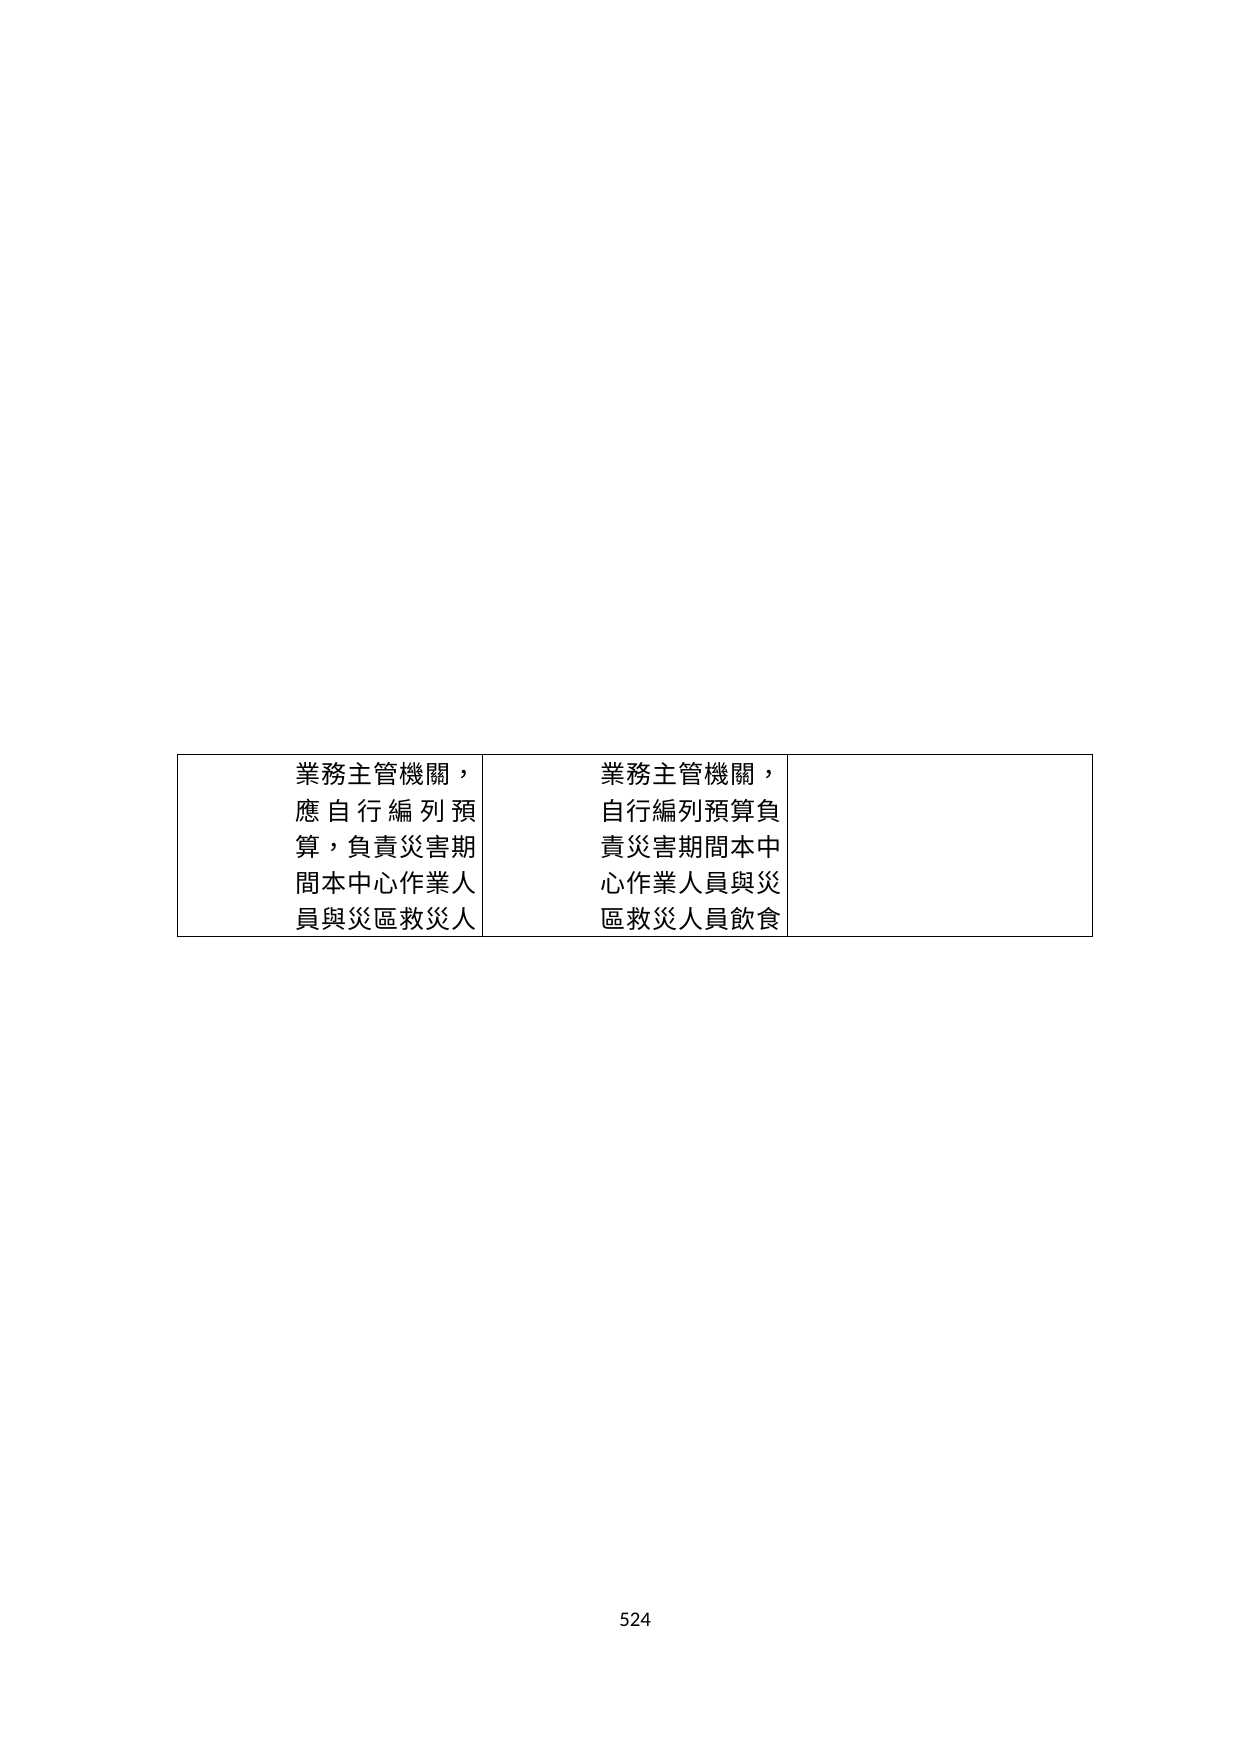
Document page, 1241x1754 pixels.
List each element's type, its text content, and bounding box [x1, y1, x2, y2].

table_cell [788, 755, 1092, 936]
table_cell 業務主管機關，自行編列預算負責災害期間本中心作業人員與災區救災人員飲食 [483, 755, 787, 936]
table_cell 業務主管機關，應自行編列預算，負責災害期間本中心作業人員與災區救災人 [178, 755, 482, 936]
